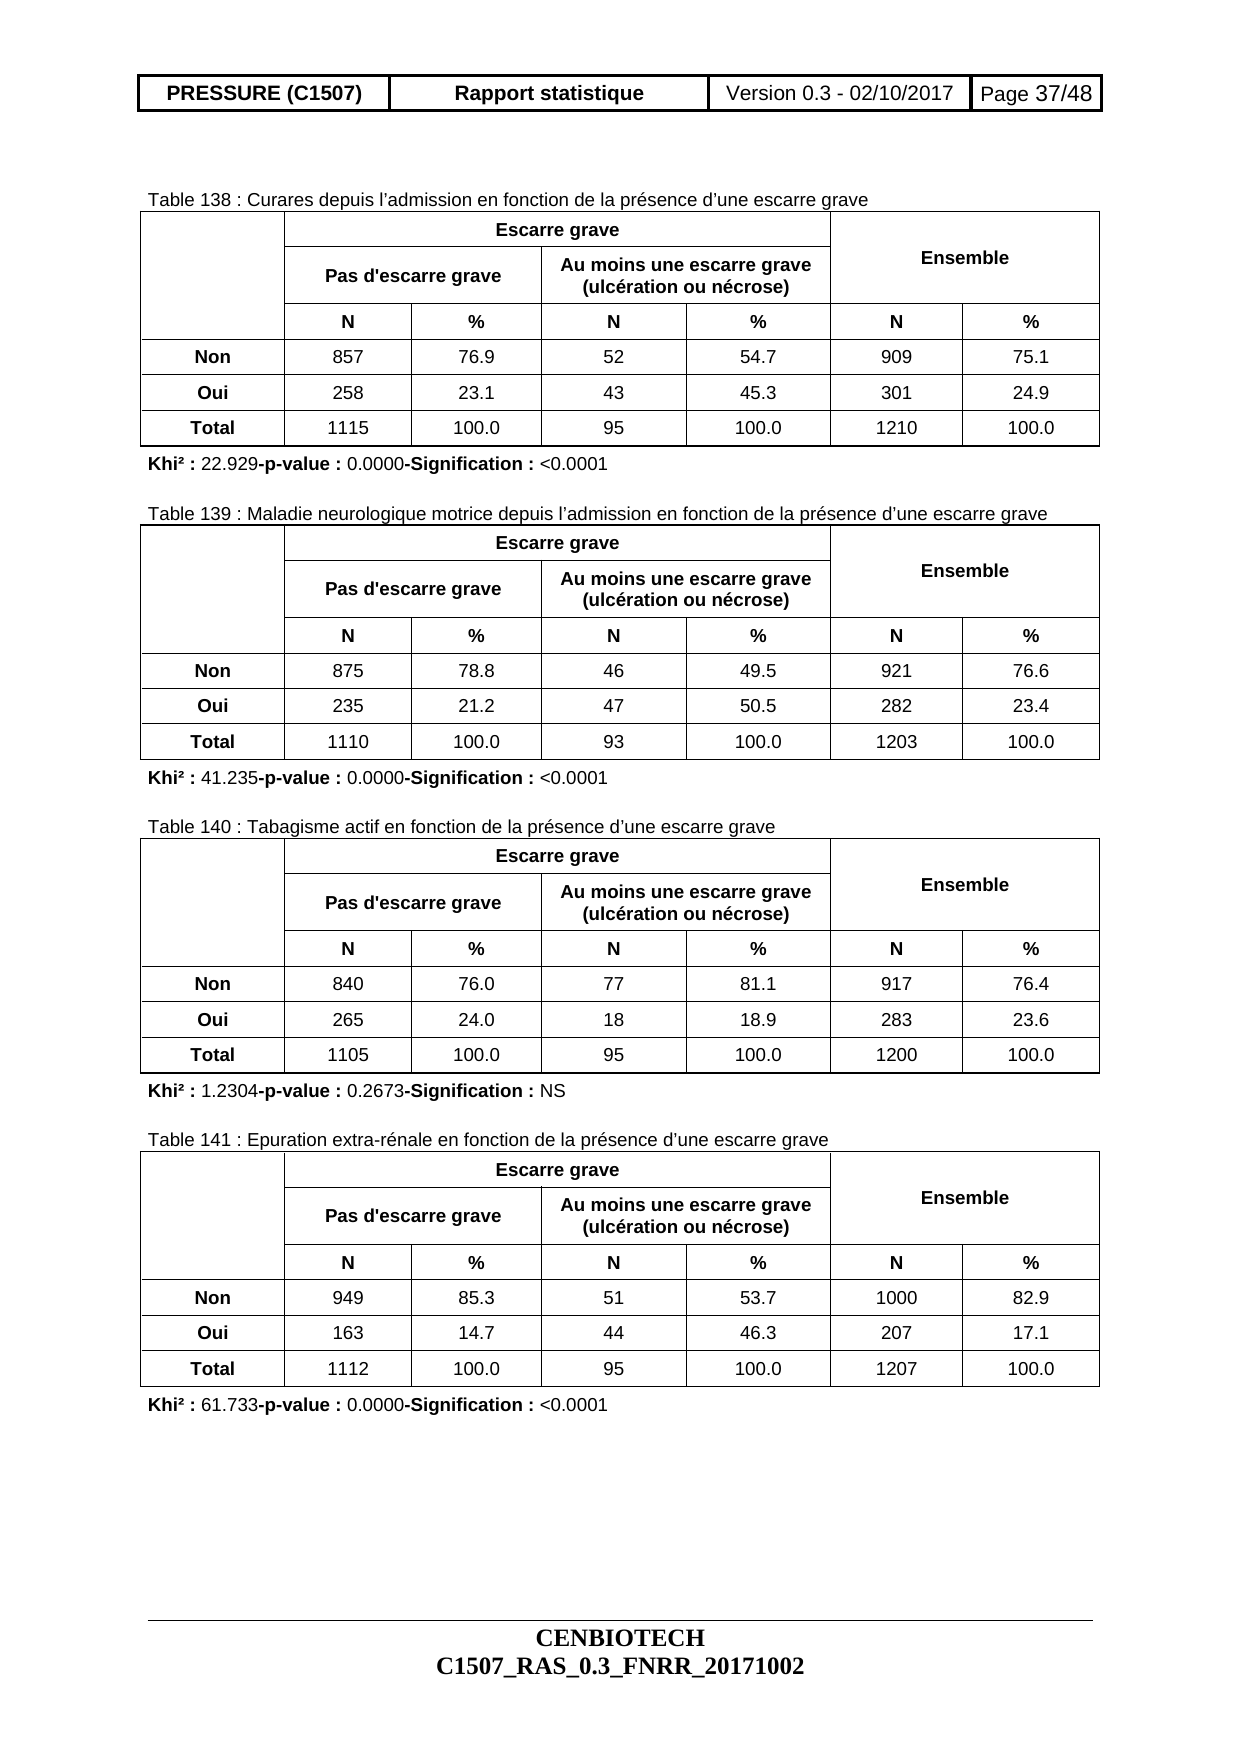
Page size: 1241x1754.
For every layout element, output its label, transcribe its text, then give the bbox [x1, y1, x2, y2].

table_cell N [285, 1245, 411, 1279]
table_cell 100.0 [963, 724, 1099, 759]
table_cell Pas d'escarre grave [285, 874, 541, 930]
table_cell Total [141, 1038, 284, 1072]
table_cell 46.3 [687, 1316, 830, 1350]
table_cell 95 [542, 411, 686, 445]
table_cell % [963, 931, 1099, 966]
table_cell 50.5 [687, 689, 830, 723]
table_cell 18 [542, 1002, 686, 1037]
table_header [141, 1152, 284, 1279]
table_cell Au moins une escarre grave (ulcération ou nécrose) [542, 874, 830, 930]
table_cell 100.0 [687, 411, 830, 445]
text Table 138 : Curares depuis l’admission en fonction de la présence d’une escarre grave [148, 189, 1093, 211]
text Khi² : 22.929-p-value : 0.0000-Signification : <0.0001 [148, 453, 1093, 474]
table_cell % [687, 304, 830, 339]
table_cell 235 [285, 689, 411, 723]
table_cell 921 [831, 654, 962, 688]
table_cell 949 [285, 1280, 411, 1315]
table_cell N [831, 931, 962, 966]
table_cell Non [141, 654, 284, 688]
table_cell 100.0 [963, 411, 1099, 445]
table_cell 1115 [285, 411, 411, 445]
table_cell % [963, 1245, 1099, 1279]
table_cell 75.1 [963, 340, 1099, 374]
table_cell % [963, 618, 1099, 652]
table_cell 1200 [831, 1038, 962, 1072]
table_cell 100.0 [412, 1038, 541, 1072]
table_cell 54.7 [687, 340, 830, 374]
table_cell 49.5 [687, 654, 830, 688]
table_cell 1207 [831, 1351, 962, 1386]
table_cell % [412, 618, 541, 652]
table_cell 44 [542, 1316, 686, 1350]
table_cell % [963, 304, 1099, 339]
table_cell 46 [542, 654, 686, 688]
table_cell 21.2 [412, 689, 541, 723]
table_header Escarre grave [285, 839, 830, 873]
table_cell Non [141, 967, 284, 1001]
text Table 141 : Epuration extra-rénale en fonction de la présence d’une escarre grave [148, 1129, 1093, 1151]
table_cell Non [141, 340, 284, 374]
table_cell 23.1 [412, 375, 541, 410]
table_cell Total [141, 1351, 284, 1386]
table_cell 51 [542, 1280, 686, 1315]
table_cell N [831, 618, 962, 652]
table_header Ensemble [831, 526, 1099, 617]
table_cell 1210 [831, 411, 962, 445]
table_cell Total [141, 411, 284, 445]
table_cell Non [141, 1280, 284, 1315]
table_cell 1112 [285, 1351, 411, 1386]
table_cell 100.0 [963, 1351, 1099, 1386]
table_cell 76.4 [963, 967, 1099, 1001]
table_cell 265 [285, 1002, 411, 1037]
table_cell 53.7 [687, 1280, 830, 1315]
text Khi² : 1.2304-p-value : 0.2673-Signification : NS [148, 1080, 1093, 1101]
table_cell Au moins une escarre grave (ulcération ou nécrose) [542, 1188, 830, 1244]
table_cell % [687, 618, 830, 652]
table_cell 258 [285, 375, 411, 410]
table_cell Pas d'escarre grave [285, 561, 541, 617]
table_cell N [285, 931, 411, 966]
table_cell Pas d'escarre grave [285, 247, 541, 303]
table_cell 23.4 [963, 689, 1099, 723]
table_cell 163 [285, 1316, 411, 1350]
table_cell 100.0 [963, 1038, 1099, 1072]
table_header [141, 526, 284, 652]
table_cell 45.3 [687, 375, 830, 410]
table_cell 207 [831, 1316, 962, 1350]
table_cell % [687, 931, 830, 966]
table_cell 18.9 [687, 1002, 830, 1037]
table_cell 85.3 [412, 1280, 541, 1315]
table_cell 43 [542, 375, 686, 410]
table_header Escarre grave [285, 526, 830, 559]
table_cell % [412, 1245, 541, 1279]
table_cell N [542, 618, 686, 652]
table_cell Total [141, 724, 284, 759]
table_cell Oui [141, 689, 284, 723]
table_cell N [542, 304, 686, 339]
table_cell 282 [831, 689, 962, 723]
table_cell 95 [542, 1351, 686, 1386]
table_header [141, 212, 284, 339]
table_cell 301 [831, 375, 962, 410]
text Khi² : 41.235-p-value : 0.0000-Signification : <0.0001 [148, 766, 1093, 788]
table_header Escarre grave [285, 1152, 830, 1186]
table_cell 100.0 [412, 411, 541, 445]
table_cell 100.0 [687, 1038, 830, 1072]
table_cell Au moins une escarre grave (ulcération ou nécrose) [542, 561, 830, 617]
table_cell Au moins une escarre grave (ulcération ou nécrose) [542, 247, 830, 303]
table_cell 17.1 [963, 1316, 1099, 1350]
table_cell 24.9 [963, 375, 1099, 410]
table_cell 857 [285, 340, 411, 374]
table_cell 909 [831, 340, 962, 374]
table_cell 875 [285, 654, 411, 688]
table_cell 1110 [285, 724, 411, 759]
table_cell N [831, 304, 962, 339]
table_cell 76.0 [412, 967, 541, 1001]
table_cell 23.6 [963, 1002, 1099, 1037]
table_cell N [542, 1245, 686, 1279]
table_cell N [831, 1245, 962, 1279]
table_cell 81.1 [687, 967, 830, 1001]
table_cell 1000 [831, 1280, 962, 1315]
table_header Ensemble [831, 839, 1099, 930]
table_cell 283 [831, 1002, 962, 1037]
text Table 139 : Maladie neurologique motrice depuis l’admission en fonction de la présence d’une escarre grave [148, 502, 1093, 524]
table_header Escarre grave [285, 212, 830, 246]
table_cell 917 [831, 967, 962, 1001]
table_cell 100.0 [412, 1351, 541, 1386]
table_cell 78.8 [412, 654, 541, 688]
text Table 140 : Tabagisme actif en fonction de la présence d’une escarre grave [148, 816, 1093, 837]
table_cell 1105 [285, 1038, 411, 1072]
table_cell 95 [542, 1038, 686, 1072]
table_cell N [285, 304, 411, 339]
table_cell Oui [141, 1316, 284, 1350]
table_cell 76.6 [963, 654, 1099, 688]
table_cell 93 [542, 724, 686, 759]
table_cell 840 [285, 967, 411, 1001]
table_header Ensemble [831, 212, 1099, 303]
table_cell N [542, 931, 686, 966]
text Khi² : 61.733-p-value : 0.0000-Signification : <0.0001 [148, 1393, 1093, 1415]
table_cell Oui [141, 1002, 284, 1037]
table_cell 100.0 [687, 724, 830, 759]
table_header Ensemble [831, 1152, 1099, 1244]
table_cell % [412, 931, 541, 966]
table_cell N [285, 618, 411, 652]
table_cell 82.9 [963, 1280, 1099, 1315]
table_cell % [412, 304, 541, 339]
table_header [141, 839, 284, 966]
table_cell 14.7 [412, 1316, 541, 1350]
table_cell 52 [542, 340, 686, 374]
table_cell Oui [141, 375, 284, 410]
table_cell 47 [542, 689, 686, 723]
table_cell 1203 [831, 724, 962, 759]
table_cell 100.0 [412, 724, 541, 759]
table_cell 76.9 [412, 340, 541, 374]
table_cell 100.0 [687, 1351, 830, 1386]
table_cell 24.0 [412, 1002, 541, 1037]
table_cell % [687, 1245, 830, 1279]
table_cell Pas d'escarre grave [285, 1188, 541, 1244]
table_cell 77 [542, 967, 686, 1001]
